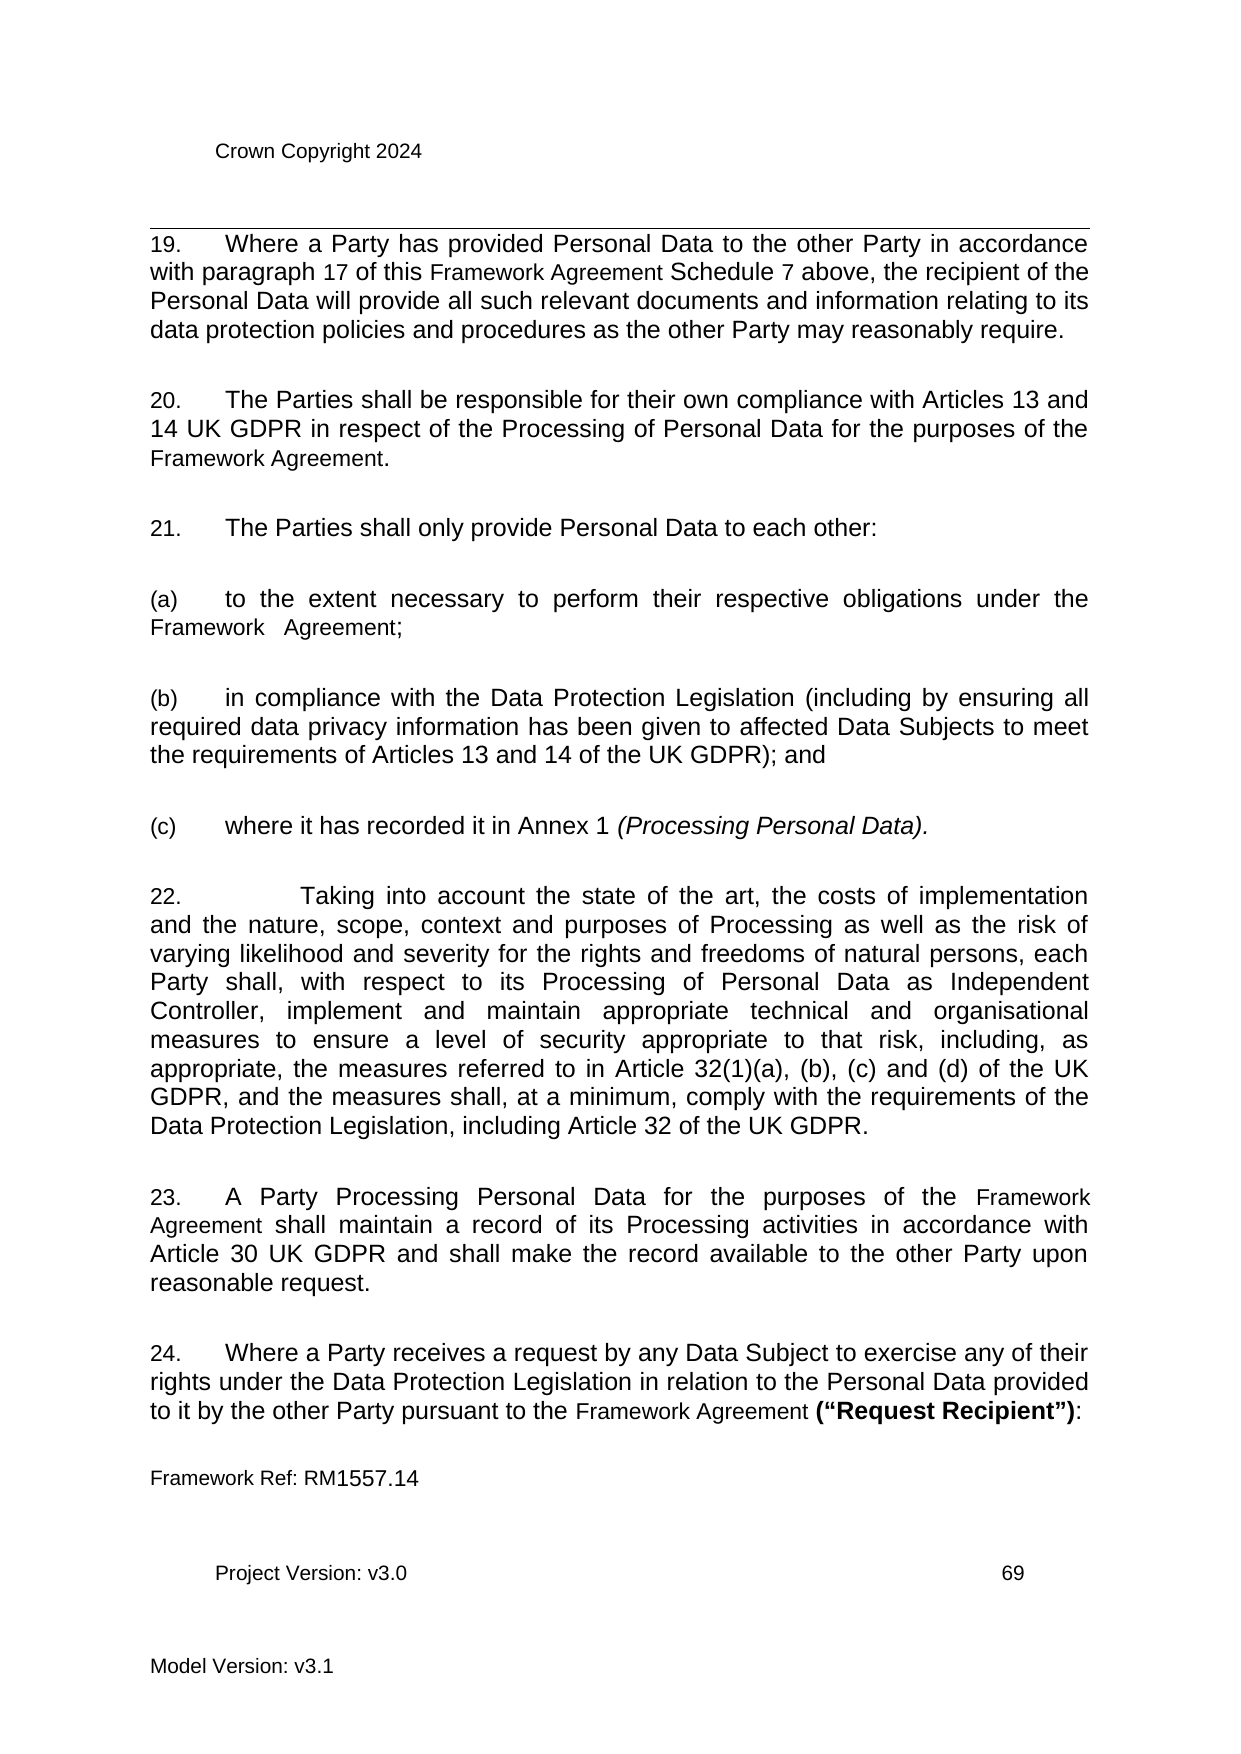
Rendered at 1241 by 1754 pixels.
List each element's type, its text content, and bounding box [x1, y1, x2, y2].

list A Party Processing Personal Data for the purposes of the Framework Agreement shall maintain a record of its Processing activities in accordance with Article 30 UK GDPR and shall make the record available to the other Party upon reasonable request. [150, 1181, 1090, 1296]
list Where a Party receives a request by any Data Subject to exercise any of their rights under the Data Protection Legislation in relation to the Personal Data provided to it by the other Party pursuant to the Framework Agreement (“Request Recipient”): [150, 1338, 1090, 1424]
list The Parties shall only provide Personal Data to each other: [150, 513, 1090, 542]
list Taking into account the state of the art, the costs of implementation and the nature, scope, context and purposes of Processing as well as the risk of varying likelihood and severity for the rights and freedoms of natural persons, each Party shall, with respect to its Processing of Personal Data as Independent Controller, implement and maintain appropriate technical and organisational measures to ensure a level of security appropriate to that risk, including, as appropriate, the measures referred to in Article 32(1)(a), (b), (c) and (d) of the UK GDPR, and the measures shall, at a minimum, comply with the requirements of the Data Protection Legislation, including Article 32 of the UK GDPR. [150, 881, 1090, 1140]
list to the extent necessary to perform their respective obligations under the Framework Agreement; [150, 583, 1090, 641]
list The Parties shall be responsible for their own compliance with Articles 13 and 14 UK GDPR in respect of the Processing of Personal Data for the purposes of the Framework Agreement. [150, 385, 1090, 471]
list in compliance with the Data Protection Legislation (including by ensuring all required data privacy information has been given to affected Data Subjects to meet the requirements of Articles 13 and 14 of the UK GDPR); and [150, 683, 1090, 769]
list Where a Party has provided Personal Data to the other Party in accordance with paragraph 17 of this Framework Agreement Schedule 7 above, the recipient of the Personal Data will provide all such relevant documents and information relating to its data protection policies and procedures as the other Party may reasonably require. [150, 228, 1090, 343]
list where it has recorded it in Annex 1 (Processing Personal Data). [150, 811, 1090, 839]
